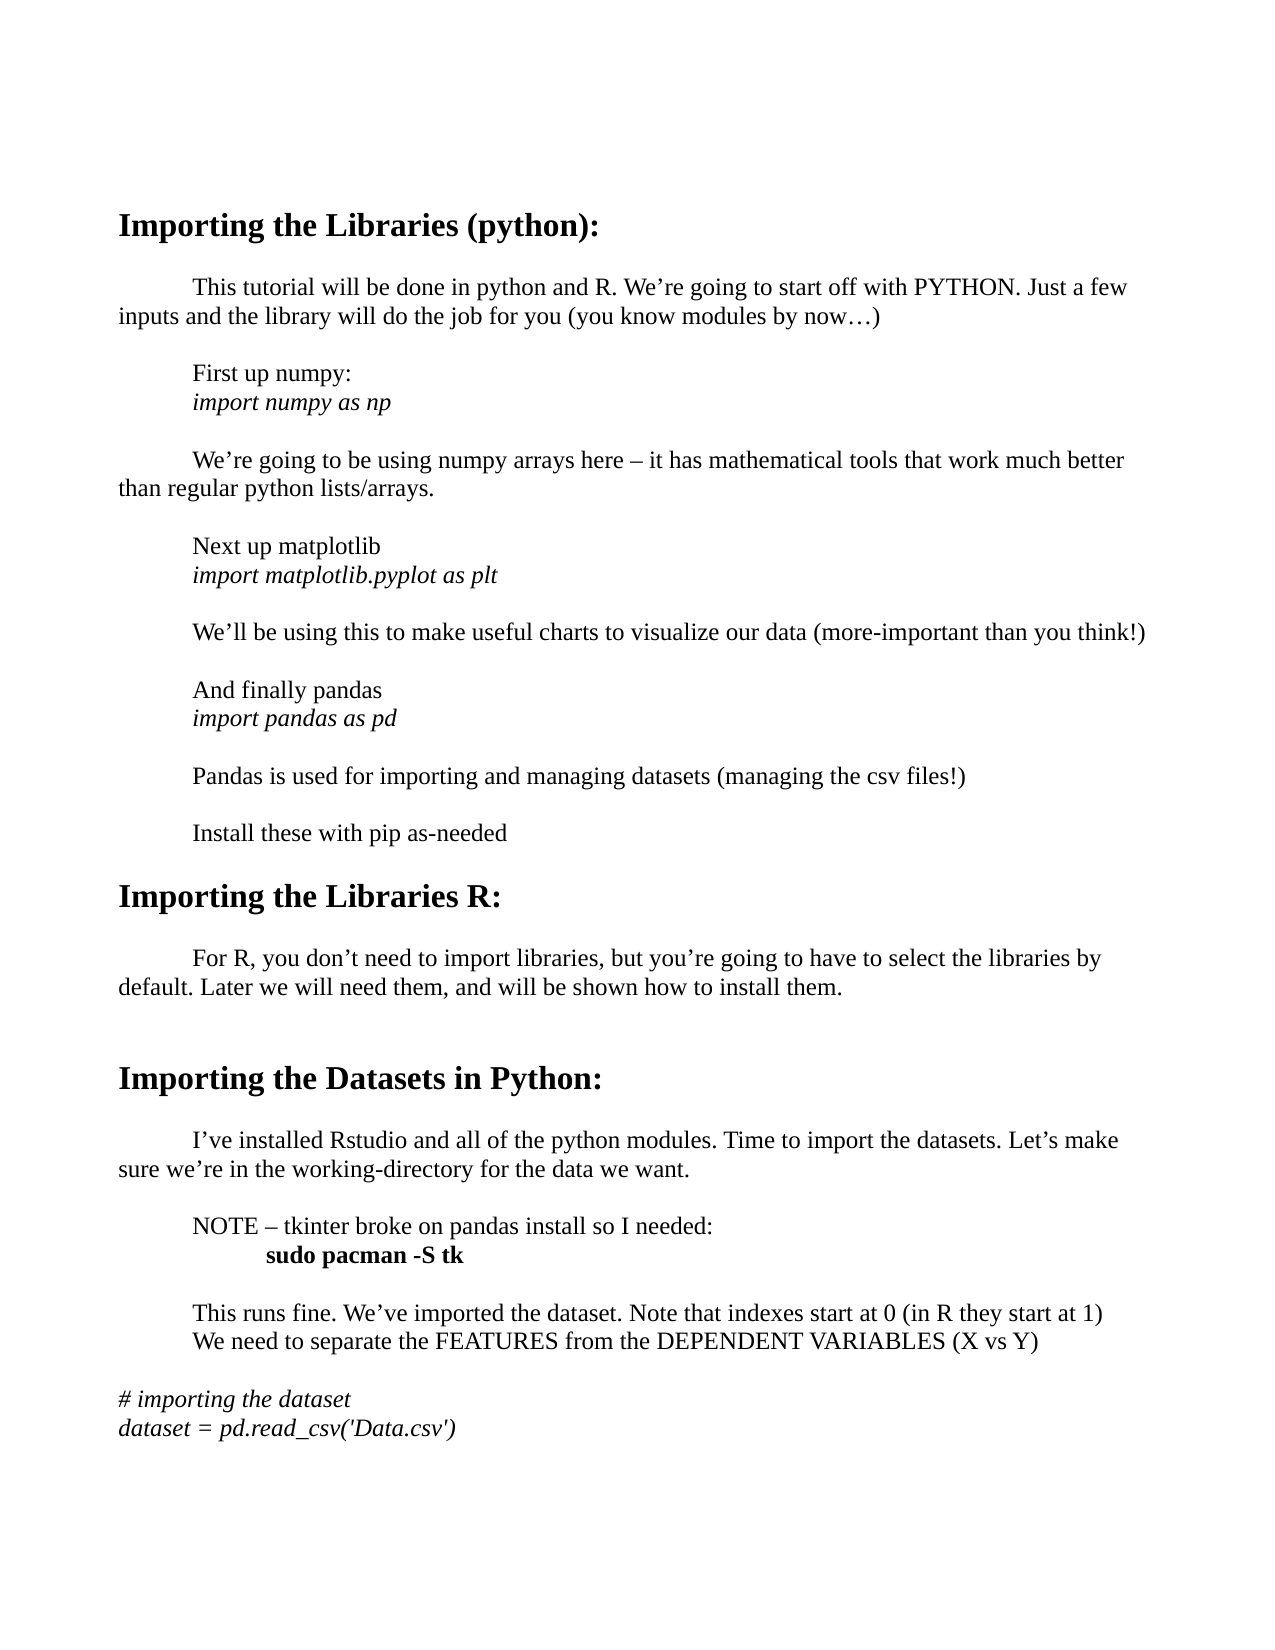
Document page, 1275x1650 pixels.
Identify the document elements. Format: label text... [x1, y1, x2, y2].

text First up numpy: [118, 358, 1157, 387]
text # importing the dataset [118, 1384, 1157, 1413]
text Importing the Libraries (python): [118, 205, 1157, 243]
text This tutorial will be done in python and R. We’re going to start off with PYTHON. Just a few inputs and the library will do the job for you (you know modules by now…) [118, 272, 1157, 330]
text import pandas as pd [118, 703, 1157, 732]
text For R, you don’t need to import libraries, but you’re going to have to select the libraries by default. Later we will need them, and will be shown how to install them. [118, 943, 1157, 1001]
text We’re going to be using numpy arrays here – it has mathematical tools that work much better than regular python lists/arrays. [118, 445, 1157, 502]
text We need to separate the FEATURES from the DEPENDENT VARIABLES (X vs Y) [118, 1326, 1157, 1355]
text I’ve installed Rstudio and all of the python modules. Time to import the datasets. Let’s make sure we’re in the working-directory for the data we want. [118, 1125, 1157, 1183]
text Next up matplotlib [118, 531, 1157, 560]
text dataset = pd.read_csv('Data.csv') [118, 1413, 1157, 1441]
text NOTE – tkinter broke on pandas install so I needed: [118, 1211, 1157, 1240]
text Install these with pip as-needed [118, 818, 1157, 847]
text Pandas is used for importing and managing datasets (managing the csv files!) [118, 761, 1157, 790]
text Importing the Libraries R: [118, 876, 1157, 914]
text Importing the Datasets in Python: [118, 1058, 1157, 1096]
text sudo pacman -S tk [118, 1240, 1157, 1269]
text import matplotlib.pyplot as plt [118, 560, 1157, 588]
text We’ll be using this to make useful charts to visualize our data (more-important than you think!) [118, 617, 1157, 646]
text This runs fine. We’ve imported the dataset. Note that indexes start at 0 (in R they start at 1) [118, 1298, 1157, 1326]
text import numpy as np [118, 387, 1157, 416]
text And finally pandas [118, 675, 1157, 703]
